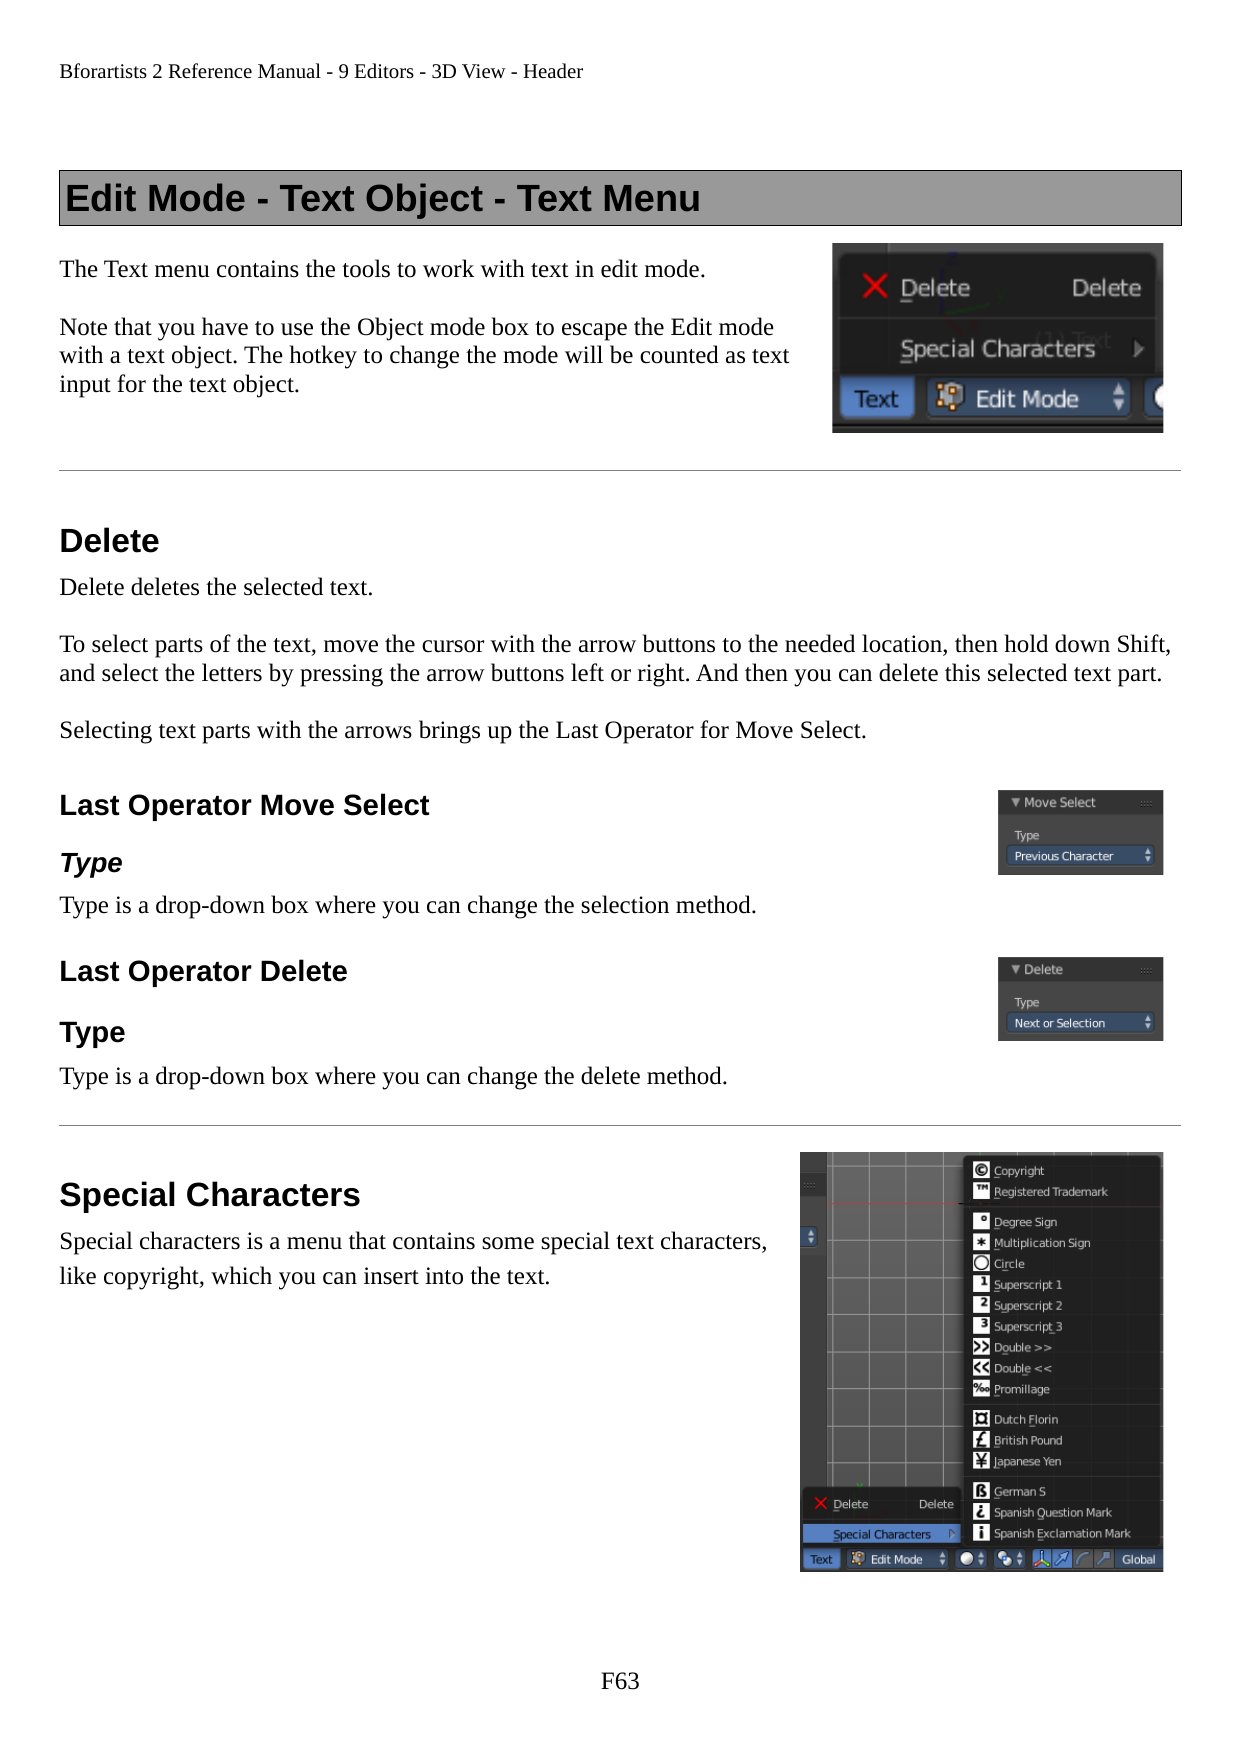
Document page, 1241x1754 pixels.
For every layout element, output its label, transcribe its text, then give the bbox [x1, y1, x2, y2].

text To select parts of the text, move the cursor with the arrow buttons to the needed location, then hold down Shift, and select the letters by pressing the arrow buttons left or right. And then you can delete this selected text part. [59, 629, 1181, 687]
subtitle Type [59, 846, 1181, 878]
picture [800, 1152, 1164, 1572]
text Special characters is a menu that contains some special text characters, like copyright, which you can insert into the text. [59, 1226, 800, 1290]
subtitle Last Operator Delete [59, 954, 1181, 988]
subtitle Type [59, 1015, 1181, 1049]
text Selecting text parts with the arrows brings up the Last Operator for Move Select. [59, 715, 1181, 744]
table_header Edit Mode - Text Object - Text Menu [60, 171, 1181, 225]
picture [998, 957, 1164, 1041]
picture [832, 243, 1164, 433]
text The Text menu contains the tools to work with text in edit mode. [59, 254, 832, 283]
subtitle Special Characters [59, 1175, 800, 1214]
picture [998, 790, 1164, 875]
text Delete deletes the selected text. [59, 572, 1181, 600]
text Type is a drop-down box where you can change the delete method. [59, 1061, 1181, 1090]
subtitle [1164, 1175, 1181, 1214]
text Note that you have to use the Object mode box to escape the Edit mode with a text object. The hotkey to change the mode will be counted as text input for the text object. [59, 312, 832, 398]
text Type is a drop-down box where you can change the selection method. [59, 891, 1181, 919]
subtitle Last Operator Move Select [59, 787, 1181, 821]
subtitle Delete [59, 520, 1181, 559]
